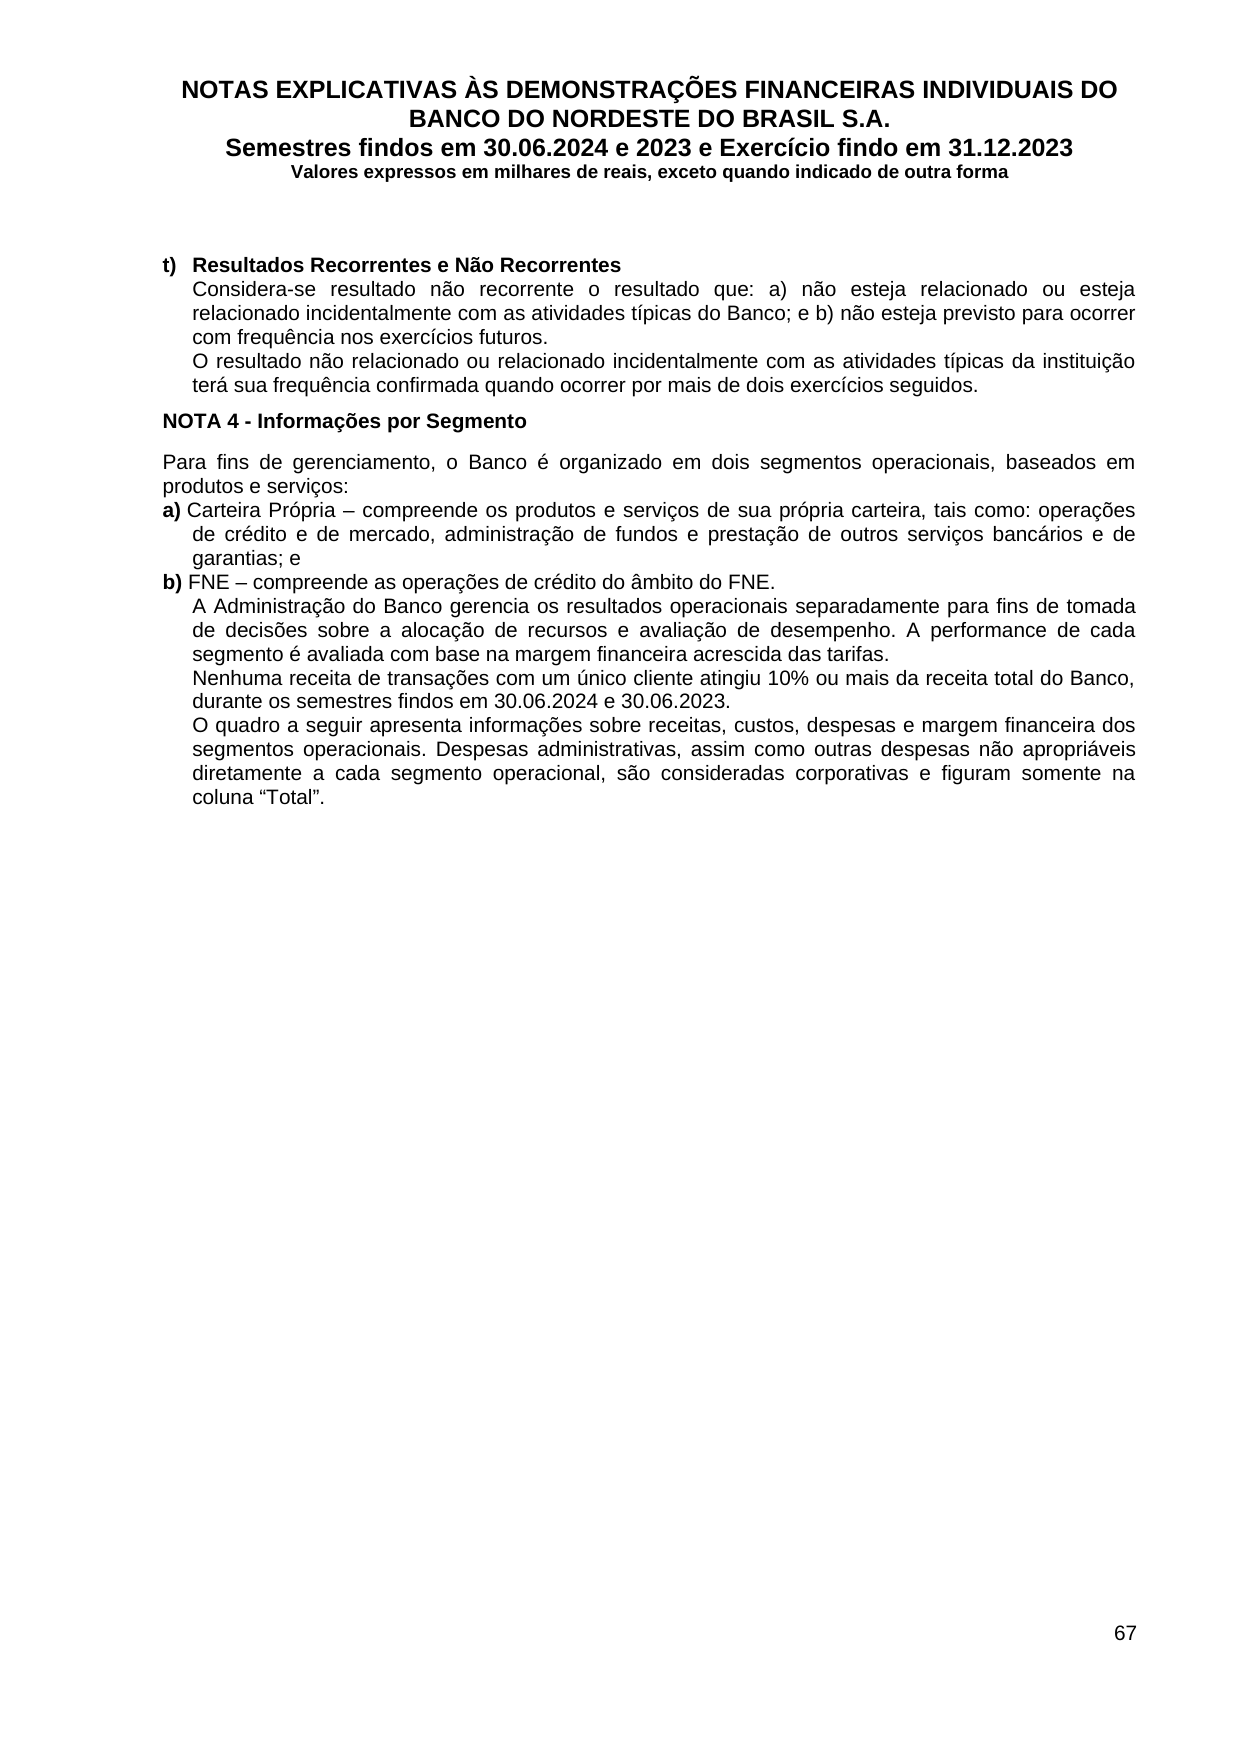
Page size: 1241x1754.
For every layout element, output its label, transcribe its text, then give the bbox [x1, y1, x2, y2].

subtitle NOTA 4 - Informações por Segmento [162, 409, 1137, 433]
text Considera-se resultado não recorrente o resultado que: a) não esteja relacionado ou esteja relacionado incidentalmente com as atividades típicas do Banco; e b) não esteja previsto para ocorrer com frequência nos exercícios futuros. [192, 277, 1137, 349]
text A Administração do Banco gerencia os resultados operacionais separadamente para fins de tomada de decisões sobre a alocação de recursos e avaliação de desempenho. A performance de cada segmento é avaliada com base na margem financeira acrescida das tarifas. [192, 593, 1137, 665]
text O quadro a seguir apresenta informações sobre receitas, custos, despesas e margem financeira dos segmentos operacionais. Despesas administrativas, assim como outras despesas não apropriáveis diretamente a cada segmento operacional, são consideradas corporativas e figuram somente na coluna “Total”. [192, 713, 1137, 809]
list Resultados Recorrentes e Não Recorrentes [162, 253, 1137, 277]
text O resultado não relacionado ou relacionado incidentalmente com as atividades típicas da instituição terá sua frequência confirmada quando ocorrer por mais de dois exercícios seguidos. [192, 349, 1137, 397]
text Para fins de gerenciamento, o Banco é organizado em dois segmentos operacionais, baseados em produtos e serviços: [162, 450, 1137, 498]
list FNE – compreende as operações de crédito do âmbito do FNE. [162, 569, 1137, 593]
list Carteira Própria – compreende os produtos e serviços de sua própria carteira, tais como: operações de crédito e de mercado, administração de fundos e prestação de outros serviços bancários e de garantias; e [162, 498, 1137, 569]
text Nenhuma receita de transações com um único cliente atingiu 10% ou mais da receita total do Banco, durante os semestres findos em 30.06.2024 e 30.06.2023. [192, 665, 1137, 713]
